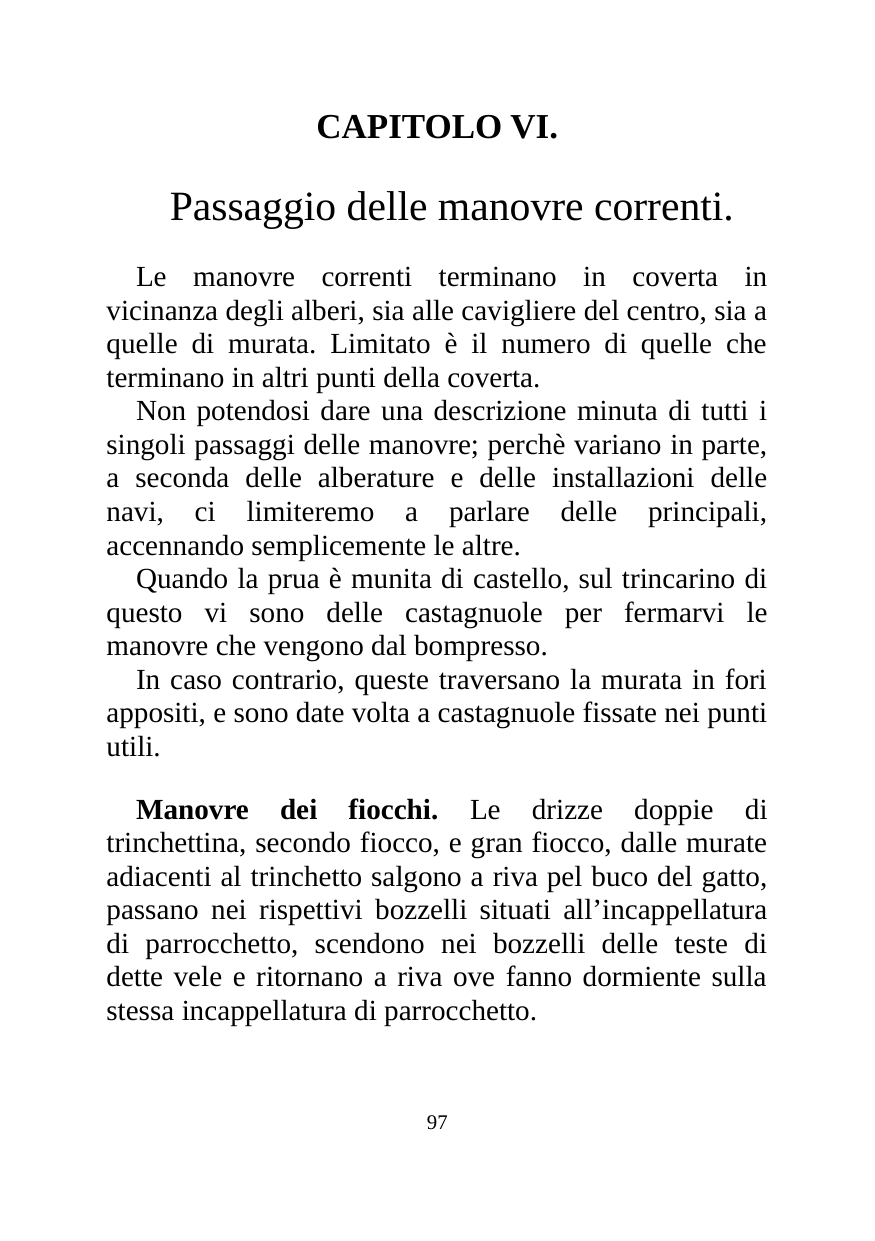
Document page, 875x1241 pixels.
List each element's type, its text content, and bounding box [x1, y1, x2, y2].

text Non potendosi dare una descrizione minuta di tutti i singoli passaggi delle manovre; perchè variano in parte, a seconda delle alberature e delle installazioni delle navi, ci limiteremo a parlare delle principali, accennando semplicemente le altre. [106, 393, 768, 561]
text Le manovre correnti terminano in coverta in vicinanza degli alberi, sia alle cavigliere del centro, sia a quelle di murata. Limitato è il numero di quelle che terminano in altri punti della coverta. [106, 259, 768, 393]
text Passaggio delle manovre correnti. [106, 182, 768, 230]
text Manovre dei fiocchi. Le drizze doppie di trinchettina, secondo fiocco, e gran fiocco, dalle murate adiacenti al trinchetto salgono a riva pel buco del gatto, passano nei rispettivi bozzelli situati all’incappellatura di parrocchetto, scendono nei bozzelli delle teste di dette vele e ritornano a riva ove fanno dormiente sulla stessa incappellatura di parrocchetto. [106, 792, 768, 1027]
text In caso contrario, queste traversano la murata in fori appositi, e sono date volta a castagnuole fissate nei punti utili. [106, 662, 768, 762]
subtitle CAPITOLO VI. [106, 106, 768, 146]
text Quando la prua è munita di castello, sul trincarino di questo vi sono delle castagnuole per fermarvi le manovre che vengono dal bompresso. [106, 561, 768, 662]
